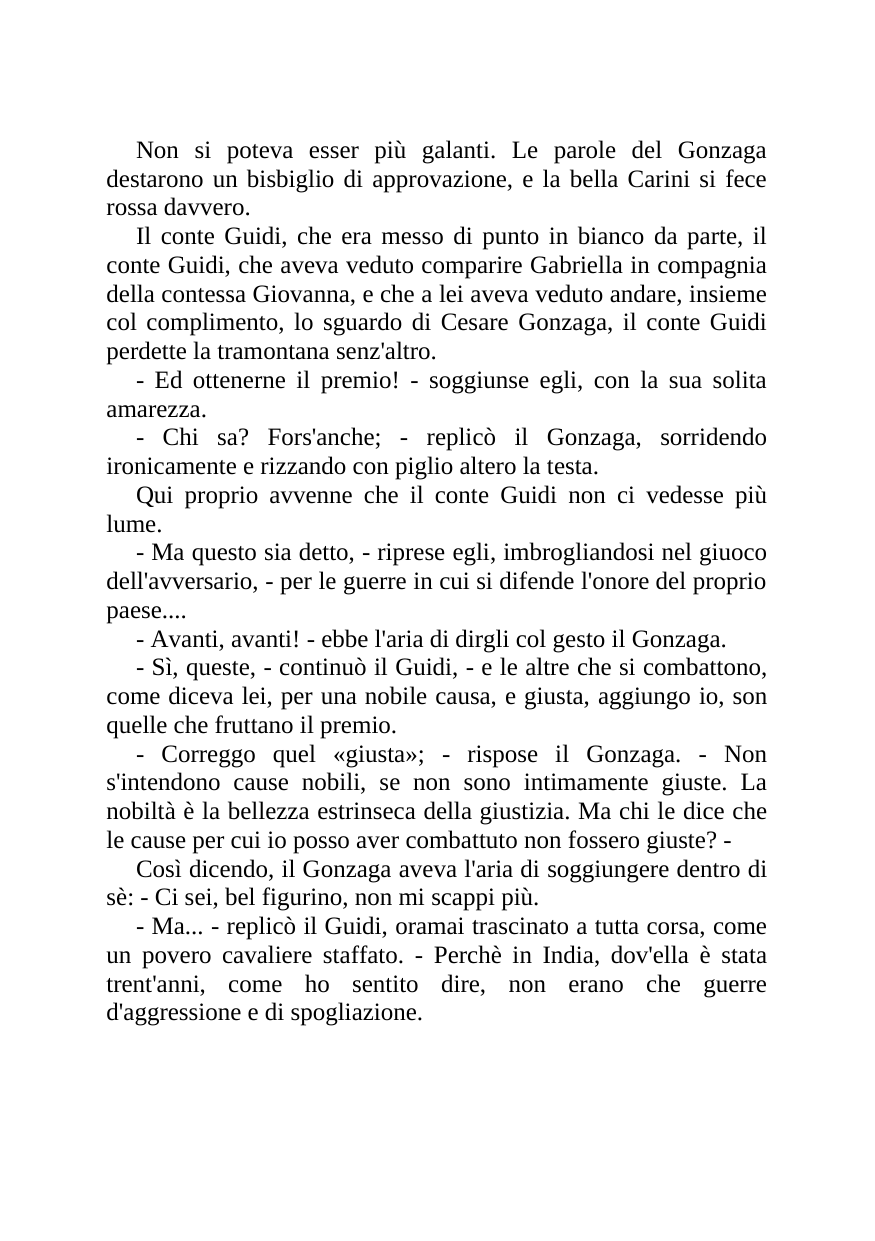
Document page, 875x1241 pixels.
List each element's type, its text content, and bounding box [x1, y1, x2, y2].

text - Ma... - replicò il Guidi, oramai trascinato a tutta corsa, come un povero cavaliere staffato. - Perchè in India, dov'ella è stata trent'anni, come ho sentito dire, non erano che guerre d'aggressione e di spogliazione. [106, 911, 768, 1026]
text - Chi sa? Fors'anche; - replicò il Gonzaga, sorridendo ironicamente e rizzando con piglio altero la testa. [106, 422, 768, 480]
text - Sì, queste, - continuò il Guidi, - e le altre che si combattono, come diceva lei, per una nobile causa, e giusta, aggiungo io, son quelle che fruttano il premio. [106, 652, 768, 739]
text Così dicendo, il Gonzaga aveva l'aria di soggiungere dentro di sè: - Ci sei, bel figurino, non mi scappi più. [106, 854, 768, 911]
text - Avanti, avanti! - ebbe l'aria di dirgli col gesto il Gonzaga. [106, 624, 768, 652]
text - Correggo quel «giusta»; - rispose il Gonzaga. - Non s'intendono cause nobili, se non sono intimamente giuste. La nobiltà è la bellezza estrinseca della giustizia. Ma chi le dice che le cause per cui io posso aver combattuto non fossero giuste? - [106, 739, 768, 854]
text Non si poteva esser più galanti. Le parole del Gonzaga destarono un bisbiglio di approvazione, e la bella Carini si fece rossa davvero. [106, 135, 768, 221]
text Il conte Guidi, che era messo di punto in bianco da parte, il conte Guidi, che aveva veduto comparire Gabriella in compagnia della contessa Giovanna, e che a lei aveva veduto andare, insieme col complimento, lo sguardo di Cesare Gonzaga, il conte Guidi perdette la tramontana senz'altro. [106, 221, 768, 365]
text - Ma questo sia detto, - riprese egli, imbrogliandosi nel giuoco dell'avversario, - per le guerre in cui si difende l'onore del proprio paese.... [106, 537, 768, 624]
text Qui proprio avvenne che il conte Guidi non ci vedesse più lume. [106, 480, 768, 537]
text - Ed ottenerne il premio! - soggiunse egli, con la sua solita amarezza. [106, 365, 768, 422]
